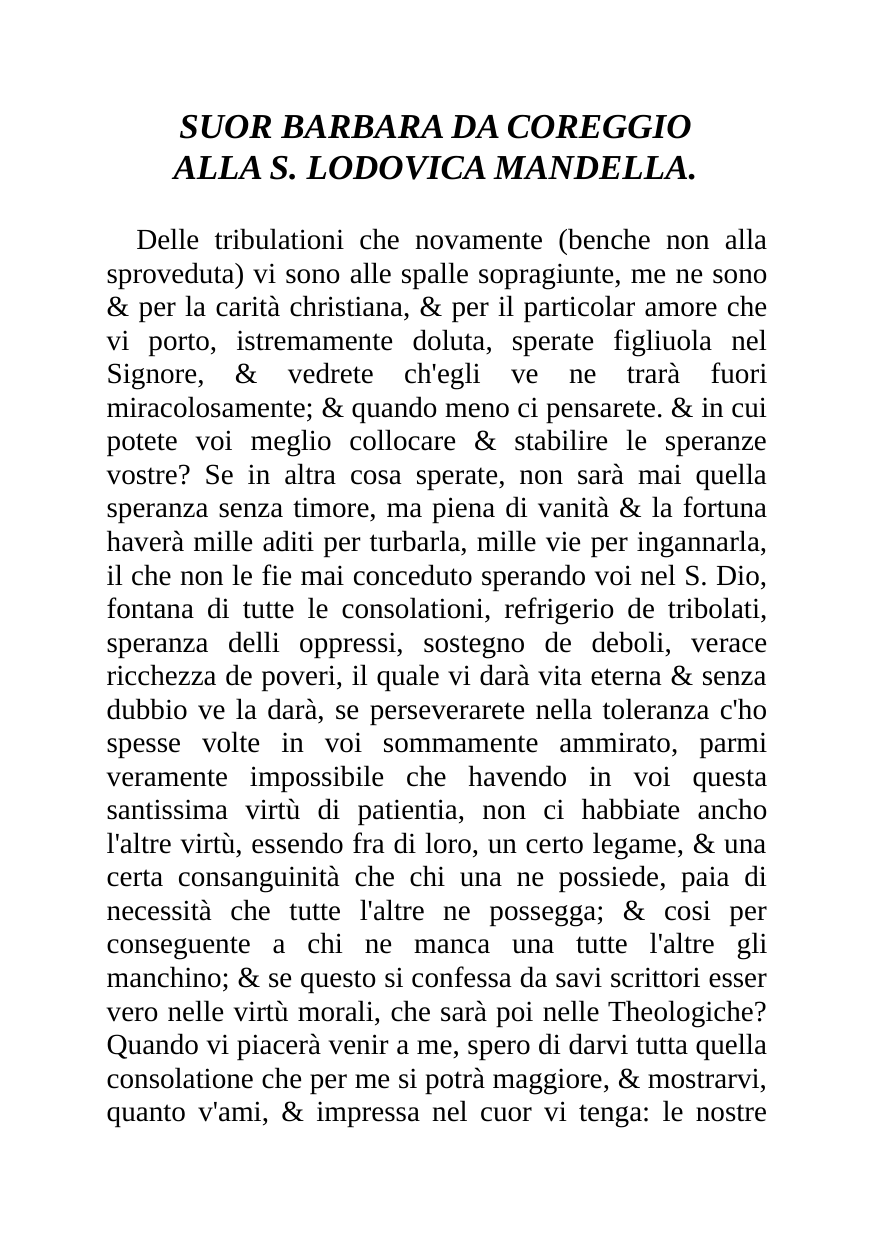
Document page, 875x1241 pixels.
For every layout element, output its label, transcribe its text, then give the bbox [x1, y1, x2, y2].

subtitle SUOR BARBARA DA COREGGIO ALLA S. LODOVICA MANDELLA. [106, 106, 768, 187]
text Delle tribulationi che novamente (benche non alla sproveduta) vi sono alle spalle sopragiunte, me ne sono & per la carità christiana, & per il particolar amore che vi porto, istremamente doluta, sperate figliuola nel Signore, & vedrete ch'egli ve ne trarà fuori miracolosamente; & quando meno ci pensarete. & in cui potete voi meglio collocare & stabilire le speranze vostre? Se in altra cosa sperate, non sarà mai quella speranza senza timore, ma piena di vanità & la fortuna haverà mille aditi per turbarla, mille vie per ingannarla, il che non le fie mai conceduto sperando voi nel S. Dio, fontana di tutte le consolationi, refrigerio de tribolati, speranza delli oppressi, sostegno de deboli, verace ricchezza de poveri, il quale vi darà vita eterna & senza dubbio ve la darà, se perseverarete nella toleranza c'ho spesse volte in voi sommamente ammirato, parmi veramente impossibile che havendo in voi questa santissima virtù di patientia, non ci habbiate ancho l'altre virtù, essendo fra di loro, un certo legame, & una certa consanguinità che chi una ne possiede, paia di necessità che tutte l'altre ne possegga; & cosi per conseguente a chi ne manca una tutte l'altre gli manchino; & se questo si confessa da savi scrittori esser vero nelle virtù morali, che sarà poi nelle Theologiche? Quando vi piacerà venir a me, spero di darvi tutta quella consolatione che per me si potrà maggiore, & mostrarvi, quanto v'ami, & impressa nel cuor vi tenga: le nostre [106, 222, 768, 1128]
